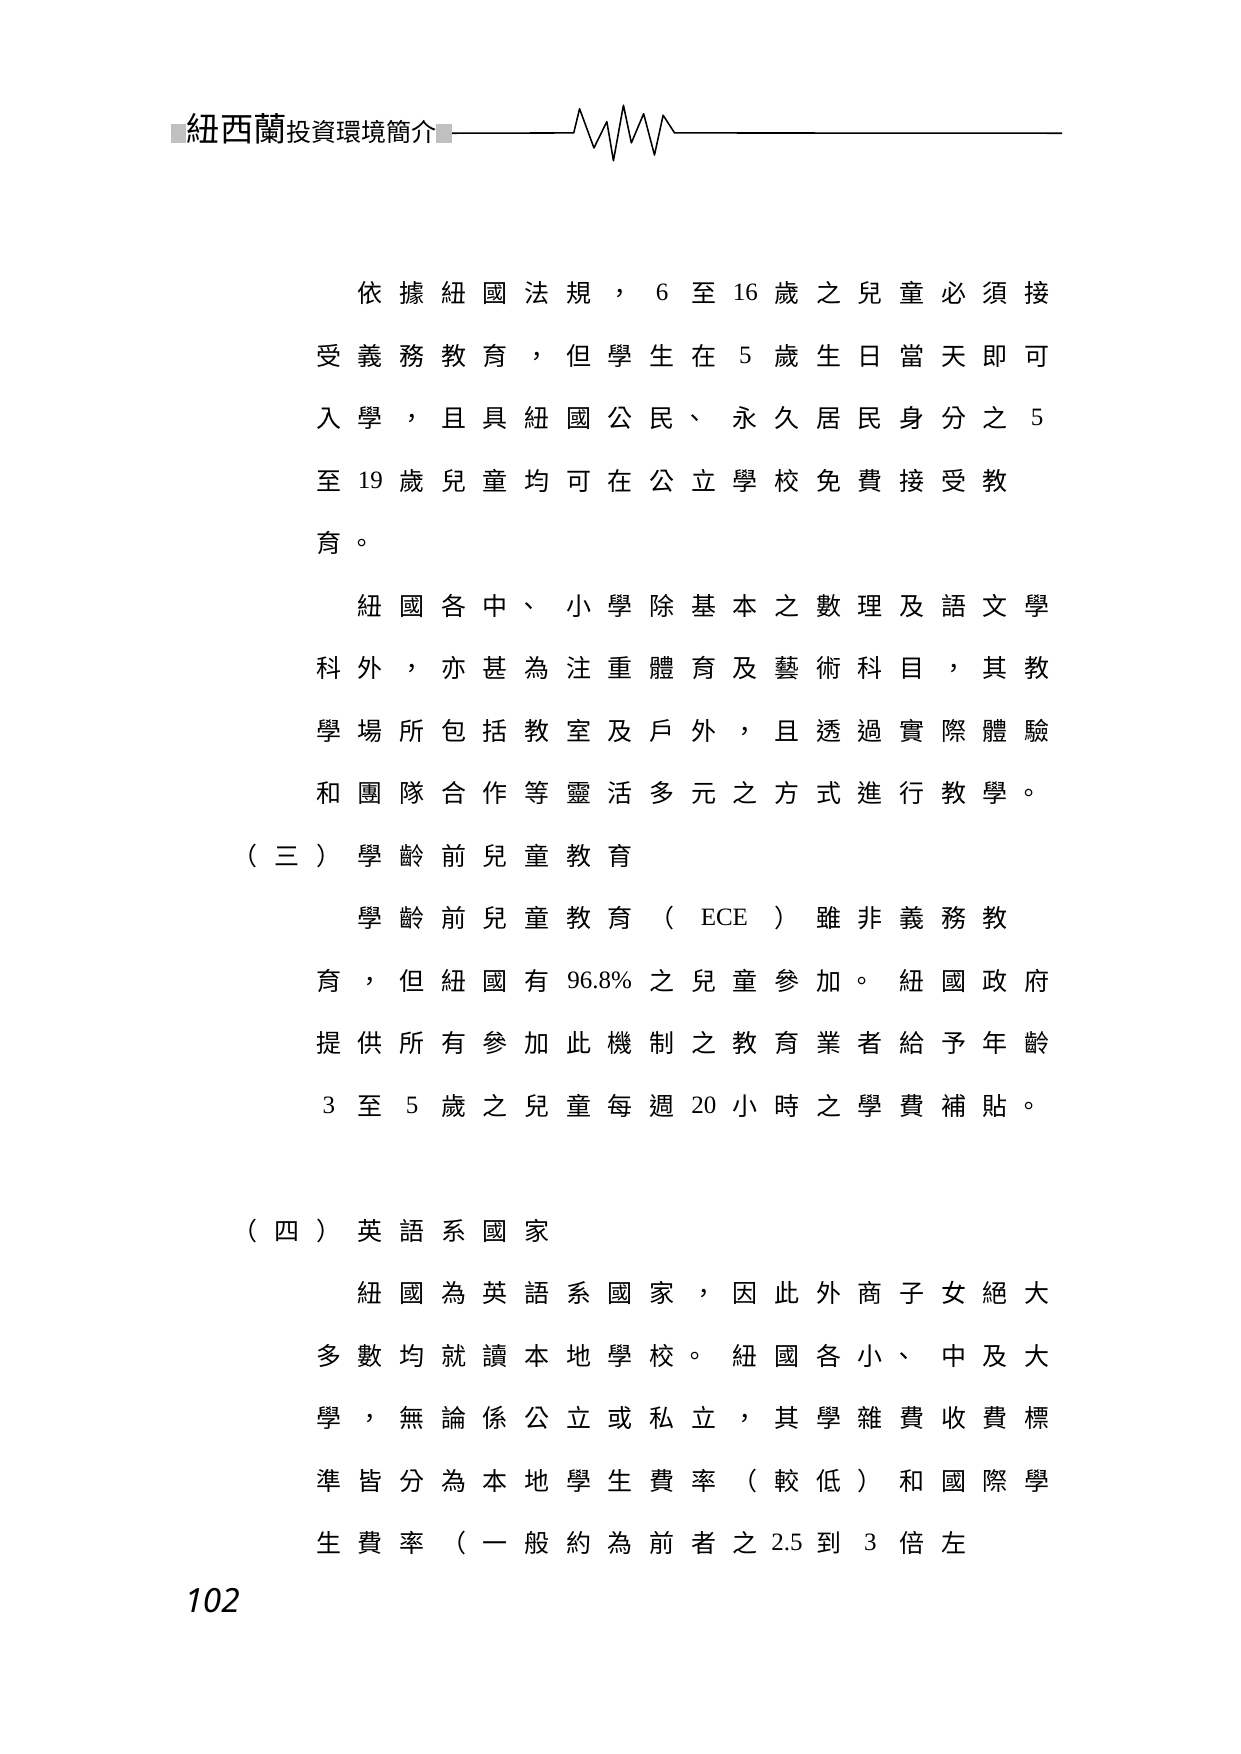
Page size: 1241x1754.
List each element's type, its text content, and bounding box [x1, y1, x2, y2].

text 紐國各中、小學除基本之數理及語文學科外，亦甚為注重體育及藝術科目，其教學場所包括教室及戶外，且透過實際體驗和團隊合作等靈活多元之方式進行教學。 [281, 563, 1058, 813]
text 紐國為英語系國家，因此外商子女絕大多數均就讀本地學校。紐國各小、中及大學，無論係公立或私立，其學雜費收費標準皆分為本地學生費率（較低）和國際學生費率（一般約為前者之2.5到3倍左 [281, 1250, 1058, 1563]
text （三）學齡前兒童教育 [207, 813, 1058, 875]
text 依據紐國法規，6至16歲之兒童必須接受義務教育，但學生在5歲生日當天即可入學，且具紐國公民、永久居民身分之5至19歲兒童均可在公立學校免費接受教育。 [281, 250, 1058, 563]
text 學齡前兒童教育（ECE）雖非義務教育，但紐國有96.8%之兒童參加。紐國政府提供所有參加此機制之教育業者給予年齡3至5歲之兒童每週20小時之學費補貼。 [281, 875, 1058, 1125]
text （四）英語系國家 [207, 1188, 1058, 1250]
